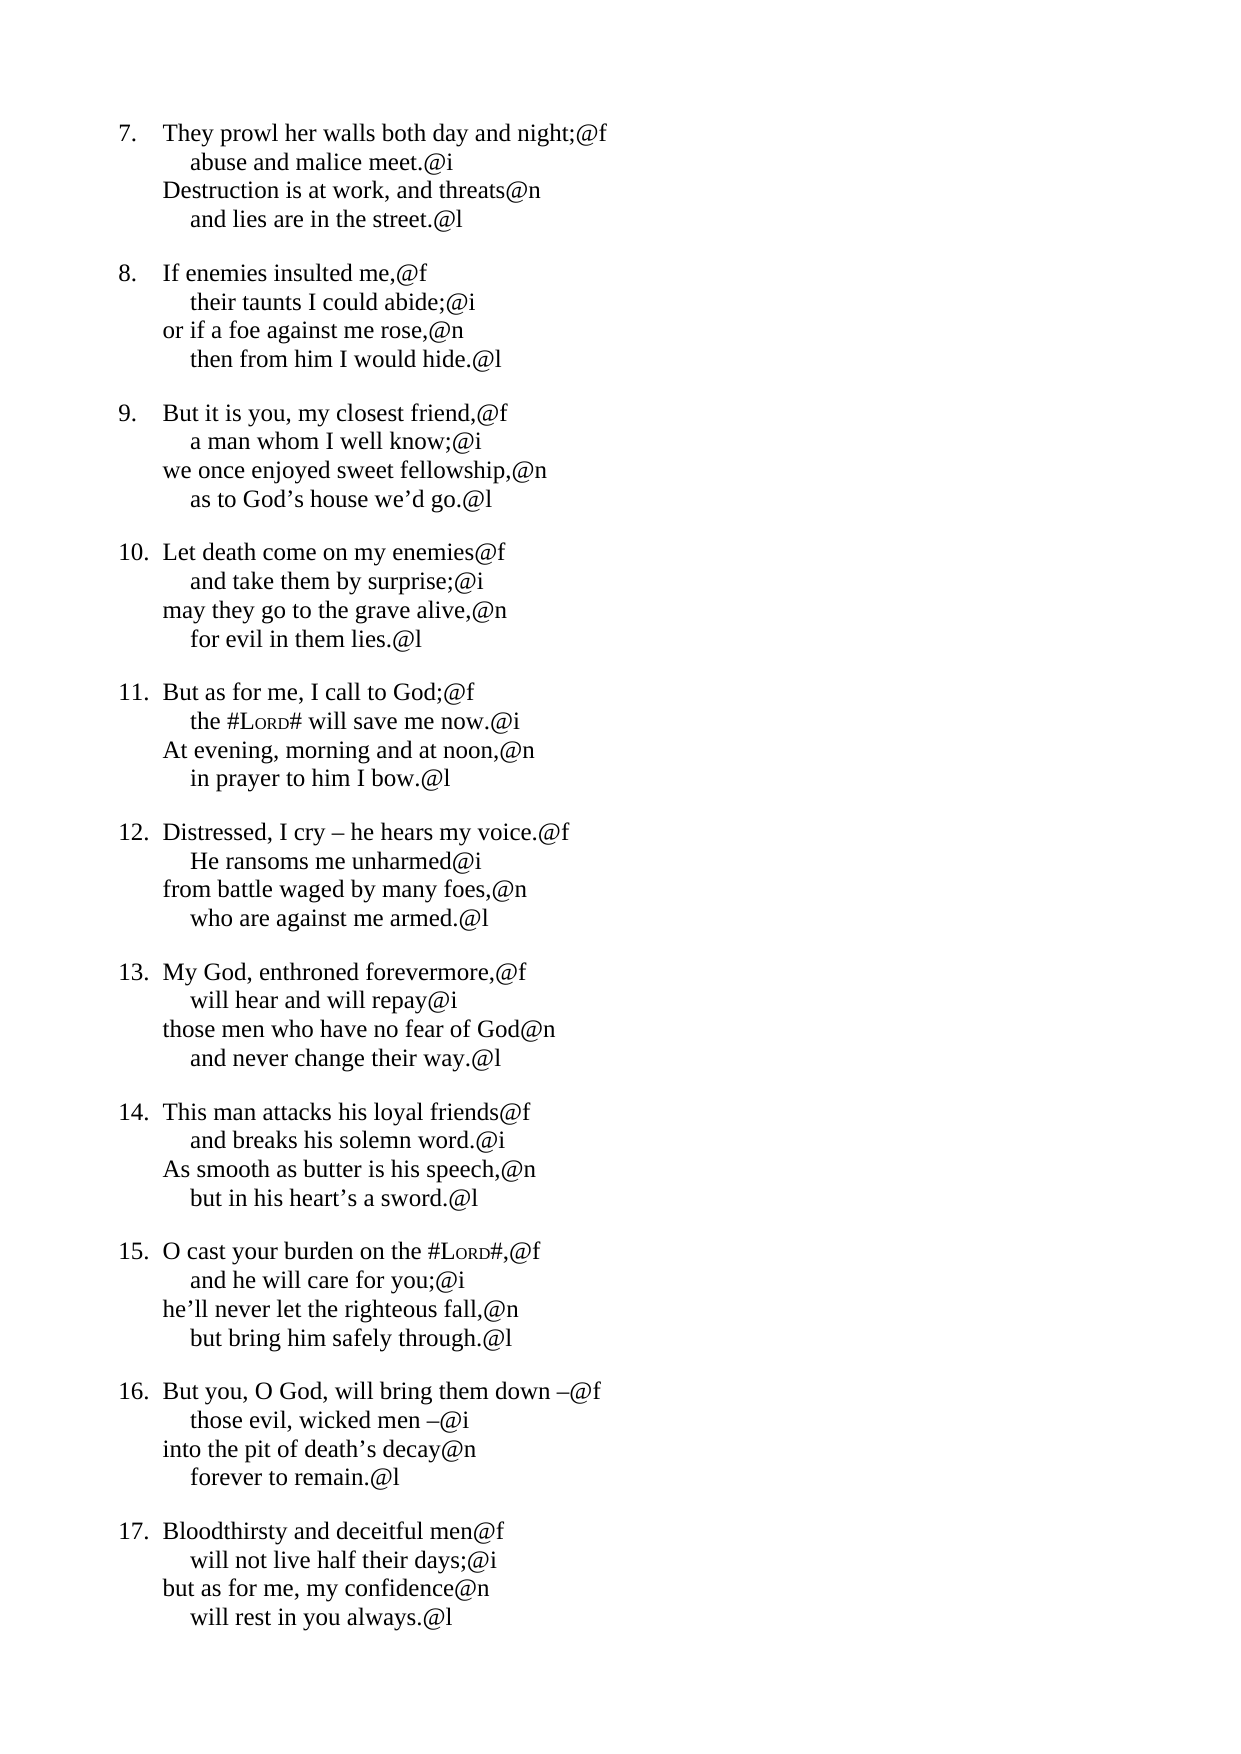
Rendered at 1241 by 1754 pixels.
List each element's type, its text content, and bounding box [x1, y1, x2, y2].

text forever to remain.@l [171, 1462, 1122, 1491]
text 17. Bloodthirsty and deceitful men@f [118, 1516, 1122, 1545]
text and lies are in the street.@l [171, 204, 1122, 233]
text into the pit of death’s decay@n [162, 1434, 1122, 1462]
text and take them by surprise;@i [171, 566, 1122, 595]
text may they go to the grave alive,@n [162, 595, 1122, 624]
text will hear and will repay@i [171, 986, 1122, 1014]
text will not live half their days;@i [171, 1545, 1122, 1573]
text those men who have no fear of God@n [162, 1014, 1122, 1043]
text we once enjoyed sweet fellowship,@n [162, 455, 1122, 484]
text will rest in you always.@l [171, 1602, 1122, 1631]
text the #Lord# will save me now.@i [171, 706, 1122, 735]
text As smooth as butter is his speech,@n [162, 1154, 1122, 1183]
text 12. Distressed, I cry – he hears my voice.@f [118, 817, 1122, 846]
text 16. But you, O God, will bring them down –@f [118, 1376, 1122, 1405]
text Destruction is at work, and threats@n [162, 176, 1122, 204]
text 8. If enemies insulted me,@f [118, 258, 1122, 287]
text 7. They prowl her walls both day and night;@f [118, 118, 1122, 147]
text or if a foe against me rose,@n [162, 315, 1122, 344]
text 15. O cast your burden on the #Lord#,@f [118, 1236, 1122, 1265]
text as to God’s house we’d go.@l [171, 484, 1122, 513]
text 13. My God, enthroned forevermore,@f [118, 957, 1122, 986]
text their taunts I could abide;@i [171, 287, 1122, 315]
text 14. This man attacks his loyal friends@f [118, 1097, 1122, 1125]
text 10. Let death come on my enemies@f [118, 537, 1122, 566]
text from battle waged by many foes,@n [162, 874, 1122, 903]
text for evil in them lies.@l [171, 624, 1122, 652]
text who are against me armed.@l [171, 903, 1122, 932]
text and breaks his solemn word.@i [171, 1125, 1122, 1154]
text he’ll never let the righteous fall,@n [162, 1294, 1122, 1323]
text He ransoms me unharmed@i [171, 846, 1122, 874]
text then from him I would hide.@l [171, 344, 1122, 373]
text in prayer to him I bow.@l [171, 763, 1122, 792]
text 11. But as for me, I call to God;@f [118, 677, 1122, 706]
text abuse and malice meet.@i [171, 147, 1122, 176]
text but as for me, my confidence@n [162, 1573, 1122, 1602]
text but bring him safely through.@l [171, 1323, 1122, 1351]
text and never change their way.@l [171, 1043, 1122, 1072]
text those evil, wicked men –@i [171, 1405, 1122, 1434]
text and he will care for you;@i [171, 1265, 1122, 1294]
text At evening, morning and at noon,@n [162, 735, 1122, 763]
text 9. But it is you, my closest friend,@f [118, 398, 1122, 426]
text a man whom I well know;@i [171, 426, 1122, 455]
text but in his heart’s a sword.@l [171, 1183, 1122, 1212]
